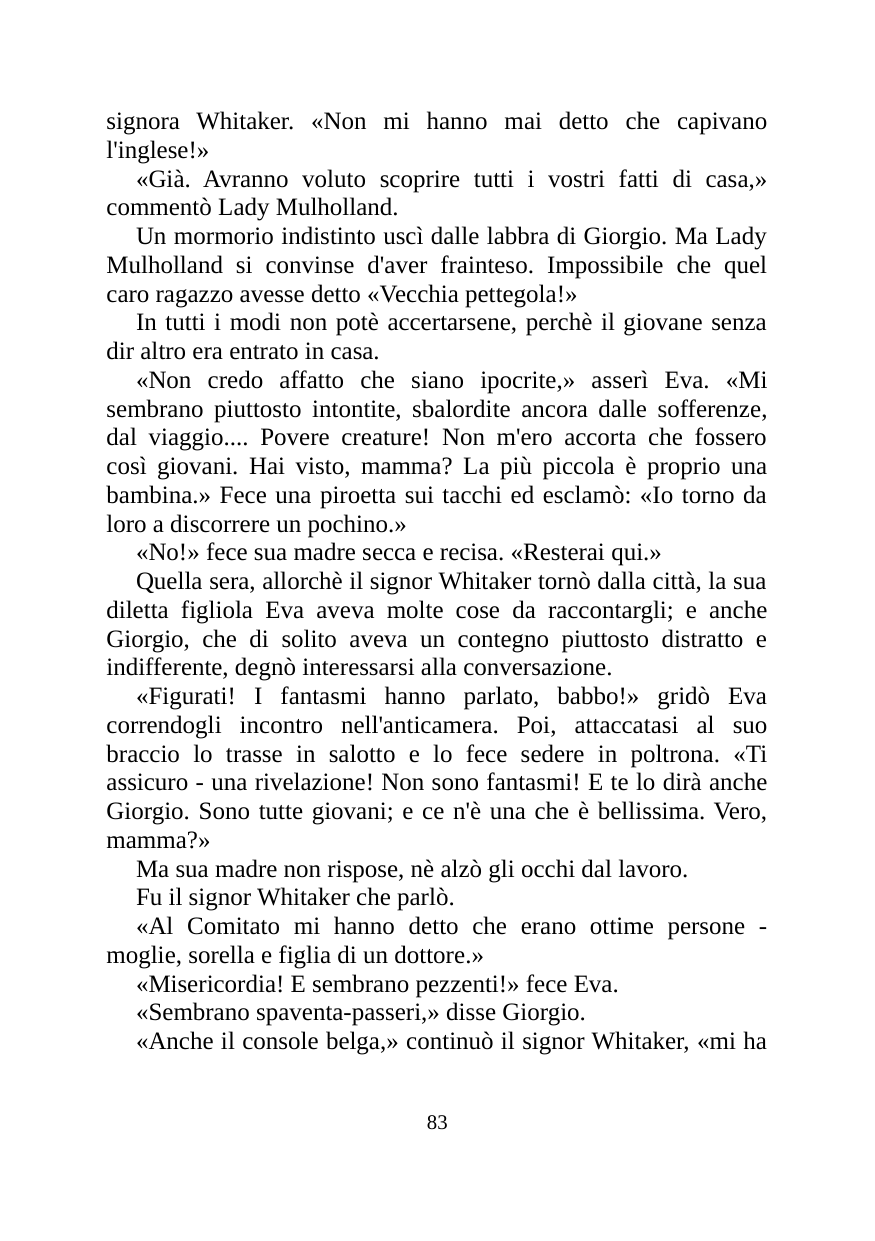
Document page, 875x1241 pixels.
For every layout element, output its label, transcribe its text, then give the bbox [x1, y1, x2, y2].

text Quella sera, allorchè il signor Whitaker tornò dalla città, la sua diletta figliola Eva aveva molte cose da raccontargli; e anche Giorgio, che di solito aveva un contegno piuttosto distratto e indifferente, degnò interessarsi alla conversazione. [106, 566, 768, 681]
text «Figurati! I fantasmi hanno parlato, babbo!» gridò Eva correndogli incontro nell'anticamera. Poi, attaccatasi al suo braccio lo trasse in salotto e lo fece sedere in poltrona. «Ti assicuro - una rivelazione! Non sono fantasmi! E te lo dirà anche Giorgio. Sono tutte giovani; e ce n'è una che è bellissima. Vero, mamma?» [106, 681, 768, 854]
text Fu il signor Whitaker che parlò. [106, 882, 768, 911]
text «Anche il console belga,» continuò il signor Whitaker, «mi ha [106, 1026, 768, 1055]
text «No!» fece sua madre secca e recisa. «Resterai qui.» [106, 537, 768, 566]
text «Misericordia! E sembrano pezzenti!» fece Eva. [106, 969, 768, 997]
text signora Whitaker. «Non mi hanno mai detto che capivano l'inglese!» [106, 106, 768, 164]
text In tutti i modi non potè accertarsene, perchè il giovane senza dir altro era entrato in casa. [106, 307, 768, 365]
text Un mormorio indistinto uscì dalle labbra di Giorgio. Ma Lady Mulholland si convinse d'aver frainteso. Impossibile che quel caro ragazzo avesse detto «Vecchia pettegola!» [106, 221, 768, 307]
text «Al Comitato mi hanno detto che erano ottime persone - moglie, sorella e figlia di un dottore.» [106, 911, 768, 969]
text «Sembrano spaventa-passeri,» disse Giorgio. [106, 997, 768, 1026]
text «Non credo affatto che siano ipocrite,» asserì Eva. «Mi sembrano piuttosto intontite, sbalordite ancora dalle sofferenze, dal viaggio.... Povere creature! Non m'ero accorta che fossero così giovani. Hai visto, mamma? La più piccola è proprio una bambina.» Fece una piroetta sui tacchi ed esclamò: «Io torno da loro a discorrere un pochino.» [106, 365, 768, 537]
text «Già. Avranno voluto scoprire tutti i vostri fatti di casa,» commentò Lady Mulholland. [106, 164, 768, 221]
text Ma sua madre non rispose, nè alzò gli occhi dal lavoro. [106, 854, 768, 882]
